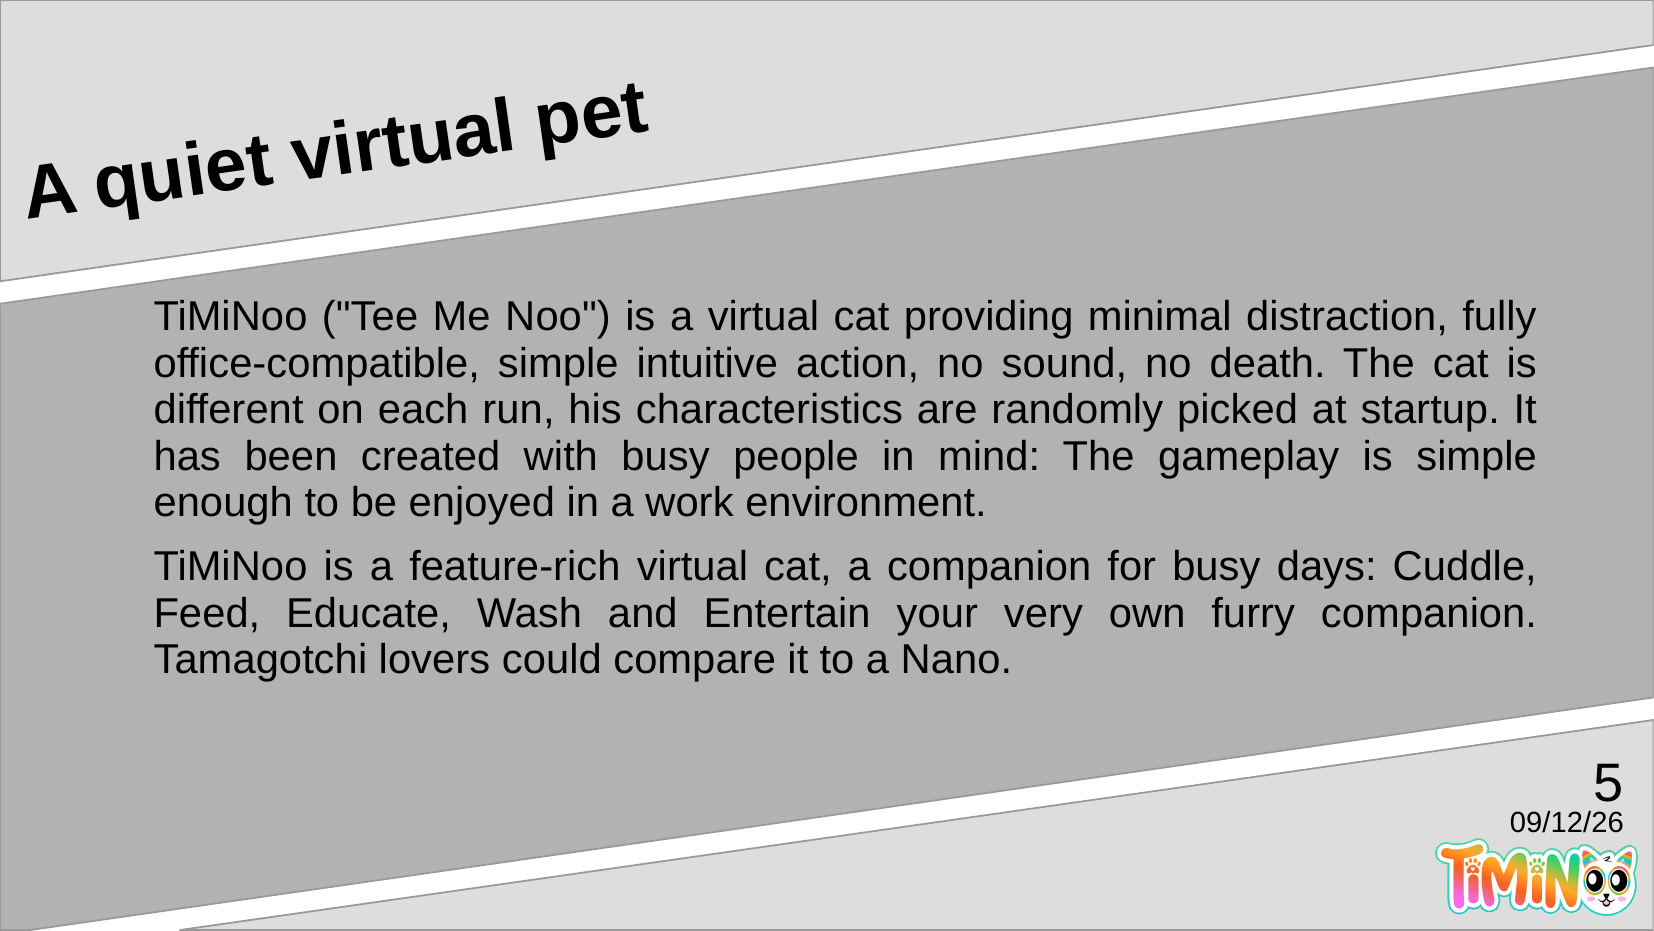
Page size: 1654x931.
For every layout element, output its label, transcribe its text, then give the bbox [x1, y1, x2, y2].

list TiMiNoo ("Tee Me Noo") is a virtual cat providing minimal distraction, fully office-compatible, simple intuitive action, no sound, no death. The cat is different on each run, his characteristics are randomly picked at startup. It has been created with busy people in mind: The gameplay is simple enough to be enjoyed in a work environment. TiMiNoo is a feature-rich virtual cat, a companion for busy days: Cuddle, Feed, Educate, Wash and Entertain your very own furry companion. Tamagotchi lovers could compare it to a Nano. [82, 292, 1538, 833]
picture [1435, 838, 1638, 916]
title A quiet virtual pet [11, 0, 1496, 272]
